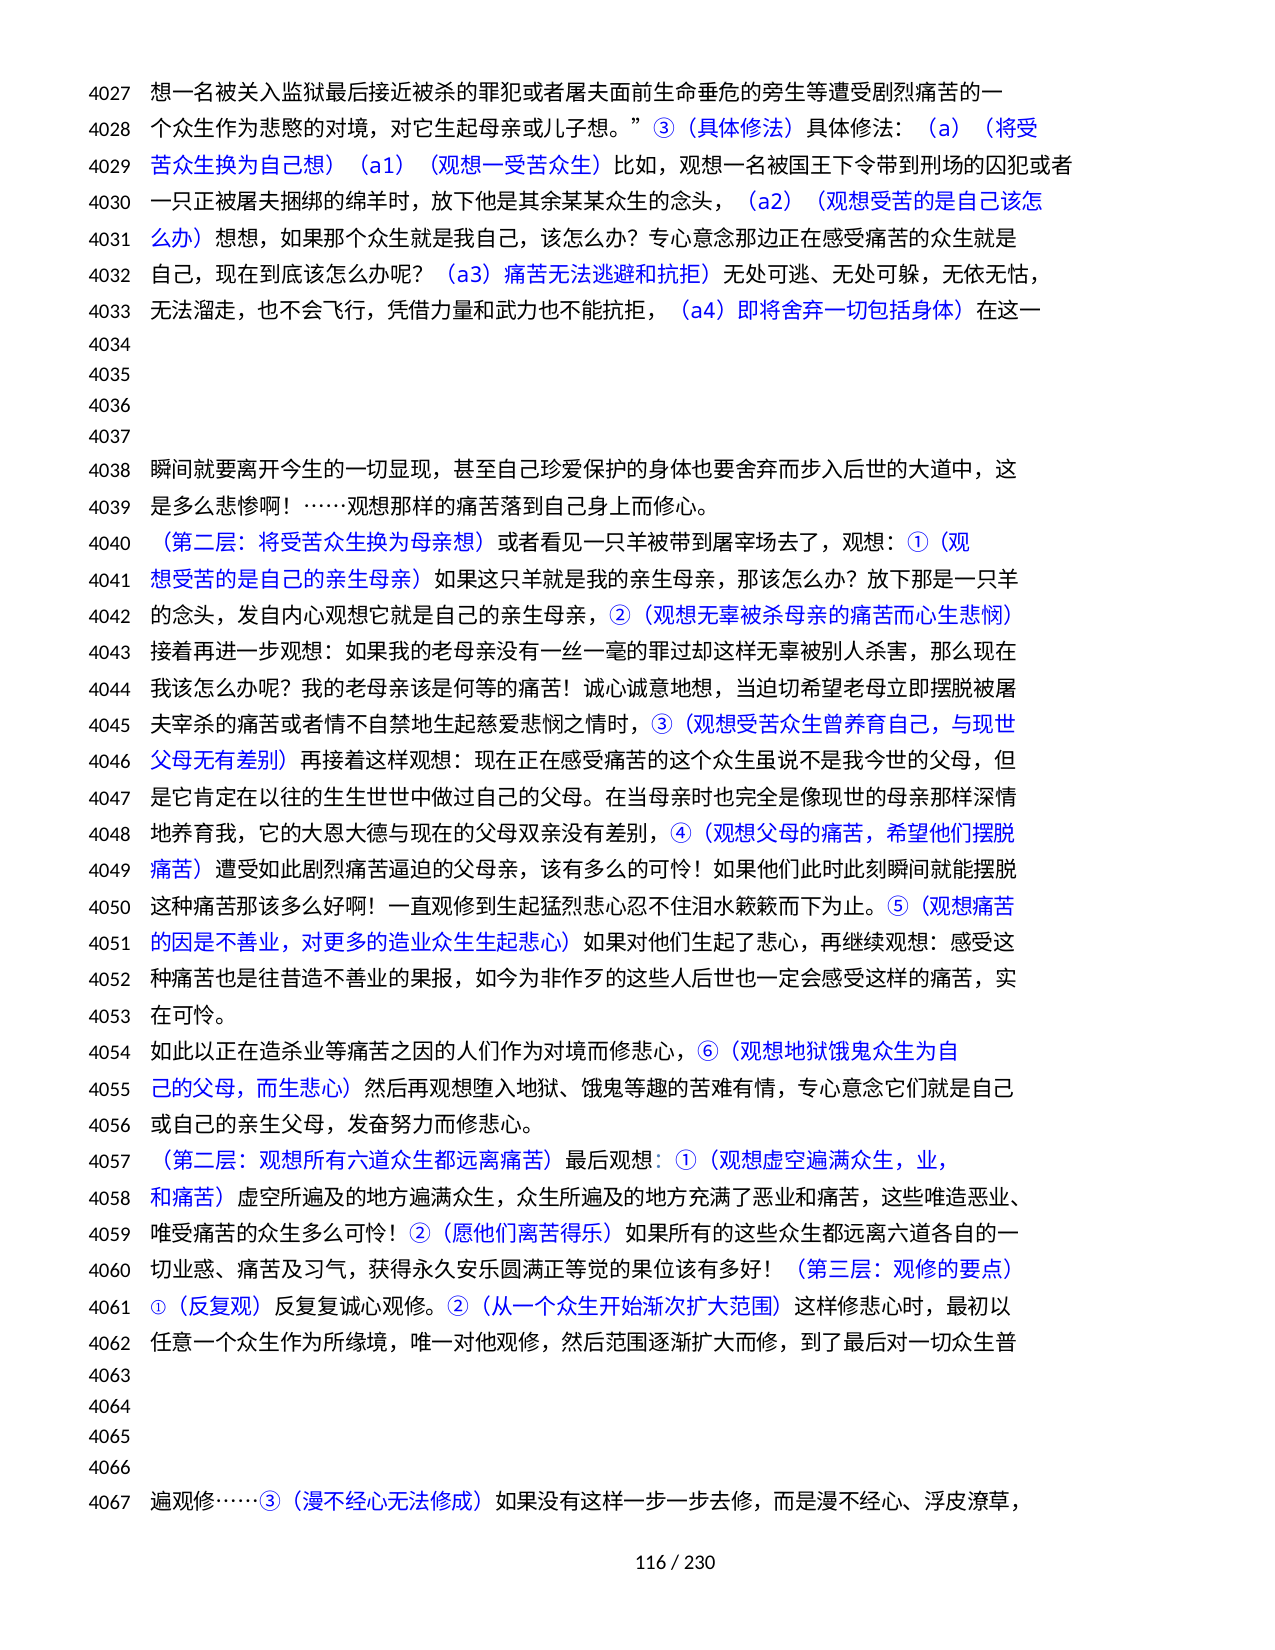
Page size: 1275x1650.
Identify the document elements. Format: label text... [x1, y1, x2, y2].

text 想受苦的是自己的亲生母亲）如果这只羊就是我的亲生母亲，那该怎么办？放下那是一只羊 [150, 562, 1200, 593]
text 和痛苦）虚空所遍及的地方遍满众生，众生所遍及的地方充满了恶业和痛苦，这些唯造恶业、 [150, 1179, 1200, 1211]
text ①（反复观）反复复诚心观修。②（从一个众生开始渐次扩大范围）这样修悲心时，最初以 [150, 1289, 1200, 1320]
text 任意一个众生作为所缘境，唯一对他观修，然后范围逐渐扩大而修，到了最后对一切众生普 [150, 1325, 1200, 1357]
text 己的父母，而生悲心）然后再观想堕入地狱、饿鬼等趣的苦难有情，专心意念它们就是自己 [150, 1071, 1200, 1102]
text 接着再进一步观想：如果我的老母亲没有一丝一毫的罪过却这样无辜被别人杀害，那么现在 [150, 634, 1200, 666]
text 一只正被屠夫捆绑的绵羊时，放下他是其余某某众生的念头，（a2）（观想受苦的是自己该怎 [150, 184, 1200, 216]
text 个众生作为悲愍的对境，对它生起母亲或儿子想。”③（具体修法）具体修法：（a）（将受 [150, 111, 1200, 143]
text 无法溜走，也不会飞行，凭借力量和武力也不能抗拒，（a4）即将舍弃一切包括身体）在这一 [150, 293, 1200, 325]
text 苦众生换为自己想）（a1）（观想一受苦众生）比如，观想一名被国王下令带到刑场的囚犯或者 [150, 148, 1200, 179]
text 这种痛苦那该多么好啊！一直观修到生起猛烈悲心忍不住泪水簌簌而下为止。⑤（观想痛苦 [150, 889, 1200, 920]
text 想一名被关入监狱最后接近被杀的罪犯或者屠夫面前生命垂危的旁生等遭受剧烈痛苦的一 [150, 75, 1200, 107]
text 是它肯定在以往的生生世世中做过自己的父母。在当母亲时也完全是像现世的母亲那样深情 [150, 780, 1200, 811]
text 是多么悲惨啊！……观想那样的痛苦落到自己身上而修心。 [150, 489, 1200, 521]
text 如此以正在造杀业等痛苦之因的人们作为对境而修悲心，⑥（观想地狱饿鬼众生为自 [150, 1034, 1200, 1066]
text 的因是不善业，对更多的造业众生生起悲心）如果对他们生起了悲心，再继续观想：感受这 [150, 925, 1200, 957]
text 瞬间就要离开今生的一切显现，甚至自己珍爱保护的身体也要舍弃而步入后世的大道中，这 [150, 452, 1200, 484]
text 切业惑、痛苦及习气，获得永久安乐圆满正等觉的果位该有多好！（第三层：观修的要点） [150, 1252, 1200, 1284]
text 唯受痛苦的众生多么可怜！②（愿他们离苦得乐）如果所有的这些众生都远离六道各自的一 [150, 1216, 1200, 1248]
text 的念头，发自内心观想它就是自己的亲生母亲，②（观想无辜被杀母亲的痛苦而心生悲悯） [150, 598, 1200, 629]
text 痛苦）遭受如此剧烈痛苦逼迫的父母亲，该有多么的可怜！如果他们此时此刻瞬间就能摆脱 [150, 852, 1200, 884]
text （第二层：观想所有六道众生都远离痛苦）最后观想：①（观想虚空遍满众生，业， [150, 1143, 1200, 1175]
text 么办）想想，如果那个众生就是我自己，该怎么办？专心意念那边正在感受痛苦的众生就是 [150, 221, 1200, 252]
text 地养育我，它的大恩大德与现在的父母双亲没有差别，④（观想父母的痛苦，希望他们摆脱 [150, 816, 1200, 848]
text 遍观修……③（漫不经心无法修成）如果没有这样一步一步去修，而是漫不经心、浮皮潦草， [150, 1484, 1200, 1516]
text 自己，现在到底该怎么办呢？（a3）痛苦无法逃避和抗拒）无处可逃、无处可躲，无依无怙， [150, 257, 1200, 289]
text （第二层：将受苦众生换为母亲想）或者看见一只羊被带到屠宰场去了，观想：①（观 [150, 525, 1200, 557]
text 种痛苦也是往昔造不善业的果报，如今为非作歹的这些人后世也一定会感受这样的痛苦，实 [150, 961, 1200, 993]
text 在可怜。 [150, 998, 1200, 1029]
text 夫宰杀的痛苦或者情不自禁地生起慈爱悲悯之情时，③（观想受苦众生曾养育自己，与现世 [150, 707, 1200, 739]
text 我该怎么办呢？我的老母亲该是何等的痛苦！诚心诚意地想，当迫切希望老母立即摆脱被屠 [150, 671, 1200, 702]
text 或自己的亲生父母，发奋努力而修悲心。 [150, 1107, 1200, 1138]
text 父母无有差别）再接着这样观想：现在正在感受痛苦的这个众生虽说不是我今世的父母，但 [150, 743, 1200, 775]
